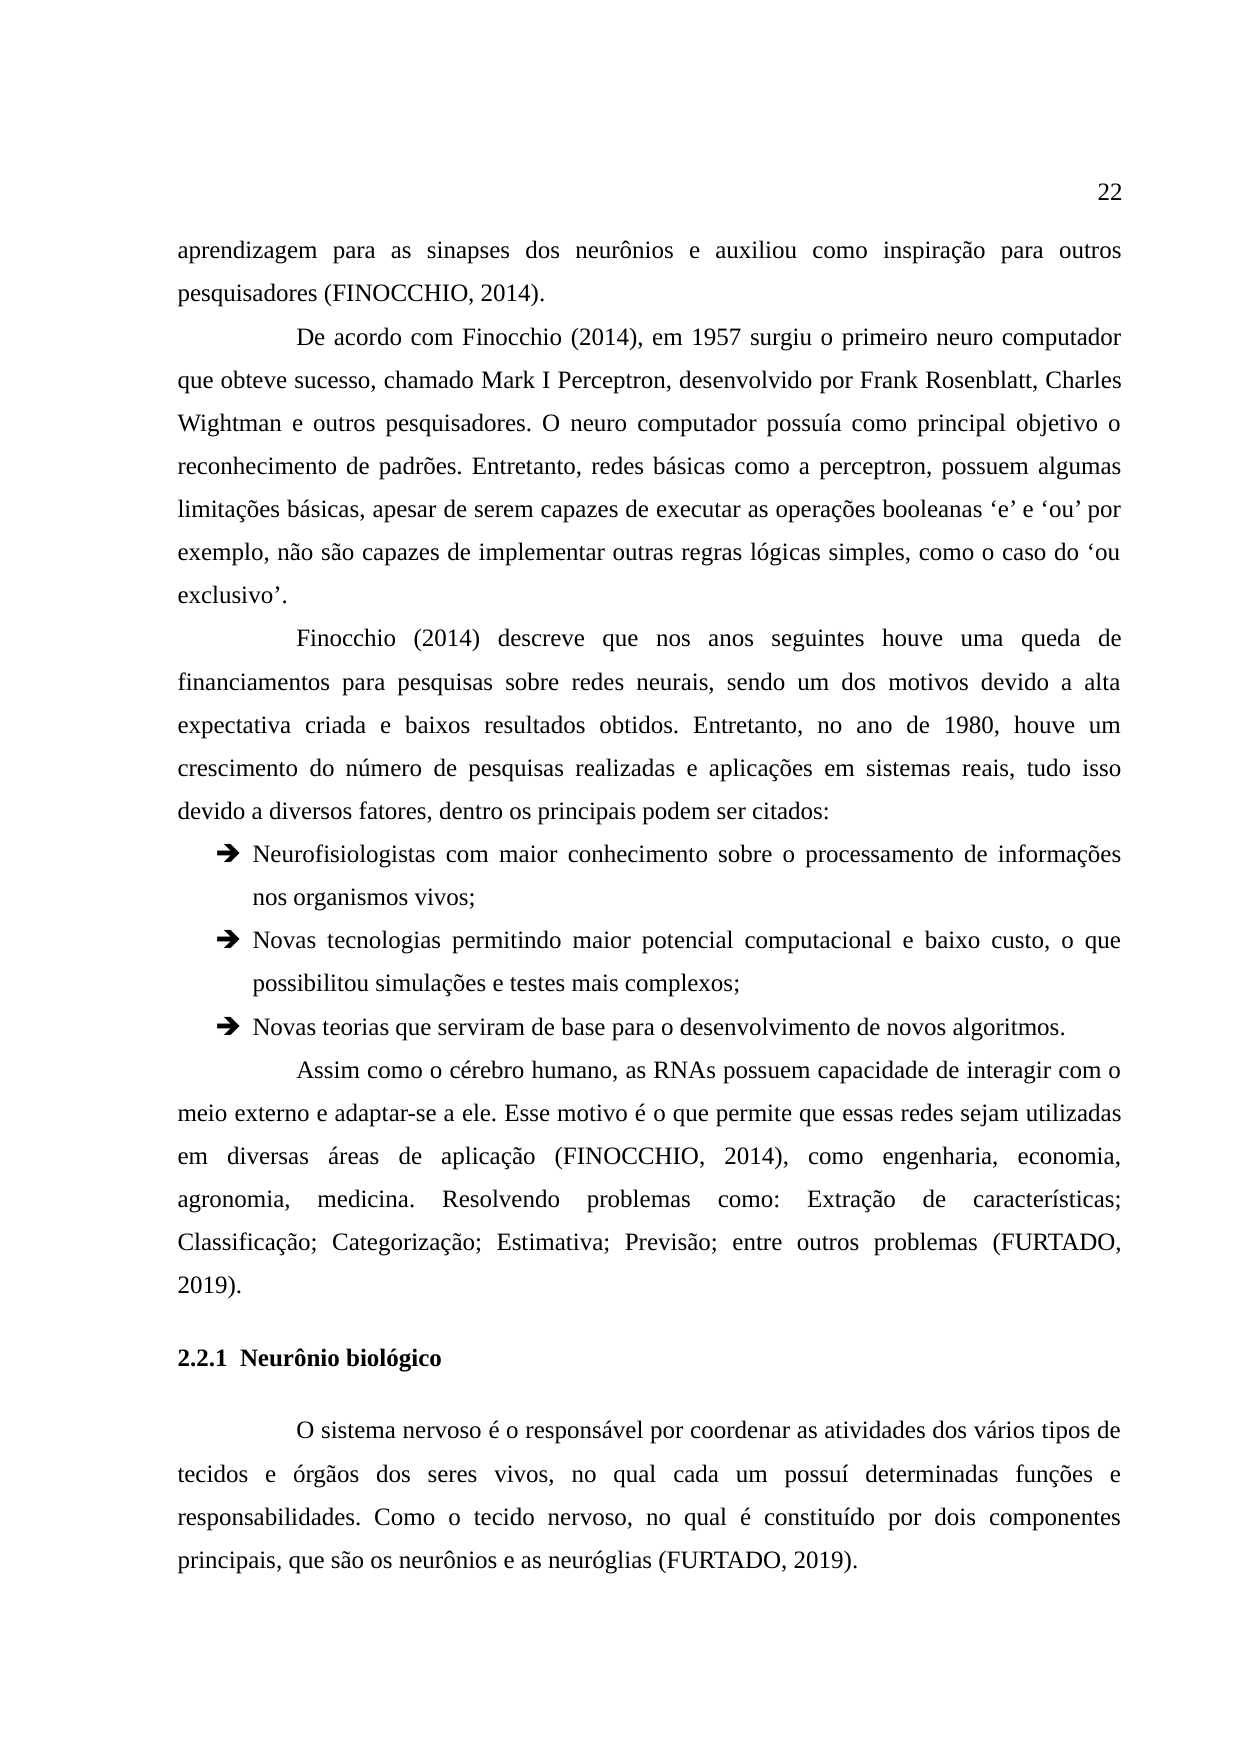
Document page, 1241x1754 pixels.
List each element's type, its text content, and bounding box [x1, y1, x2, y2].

text O sistema nervoso é o responsável por coordenar as atividades dos vários tipos de tecidos e órgãos dos seres vivos, no qual cada um possuí determinadas funções e responsabilidades. Como o tecido nervoso, no qual é constituído por dois componentes principais, que são os neurônios e as neuróglias (FURTADO, 2019). [177, 1416, 1122, 1574]
list Novas tecnologias permitindo maior potencial computacional e baixo custo, o que possibilitou simulações e testes mais complexos; [215, 925, 1122, 997]
subtitle Neurônio biológico [177, 1343, 1122, 1372]
text De acordo com Finocchio (2014), em 1957 surgiu o primeiro neuro computador que obteve sucesso, chamado Mark I Perceptron, desenvolvido por Frank Rosenblatt, Charles Wightman e outros pesquisadores. O neuro computador possuía como principal objetivo o reconhecimento de padrões. Entretanto, redes básicas como a perceptron, possuem algumas limitações básicas, apesar de serem capazes de executar as operações booleanas ‘e’ e ‘ou’ por exemplo, não são capazes de implementar outras regras lógicas simples, como o caso do ‘ou exclusivo’. [177, 322, 1122, 609]
text Finocchio (2014) descreve que nos anos seguintes houve uma queda de financiamentos para pesquisas sobre redes neurais, sendo um dos motivos devido a alta expectativa criada e baixos resultados obtidos. Entretanto, no ano de 1980, houve um crescimento do número de pesquisas realizadas e aplicações em sistemas reais, tudo isso devido a diversos fatores, dentro os principais podem ser citados: [177, 623, 1122, 825]
text aprendizagem para as sinapses dos neurônios e auxiliou como inspiração para outros pesquisadores (FINOCCHIO, 2014). [177, 235, 1122, 307]
list Neurofisiologistas com maior conhecimento sobre o processamento de informações nos organismos vivos; [215, 839, 1122, 911]
text Assim como o cérebro humano, as RNAs possuem capacidade de interagir com o meio externo e adaptar-se a ele. Esse motivo é o que permite que essas redes sejam utilizadas em diversas áreas de aplicação (FINOCCHIO, 2014), como engenharia, economia, agronomia, medicina. Resolvendo problemas como: Extração de características; Classificação; Categorização; Estimativa; Previsão; entre outros problemas (FURTADO, 2019). [177, 1055, 1122, 1299]
list Novas teorias que serviram de base para o desenvolvimento de novos algoritmos. [215, 1012, 1122, 1040]
